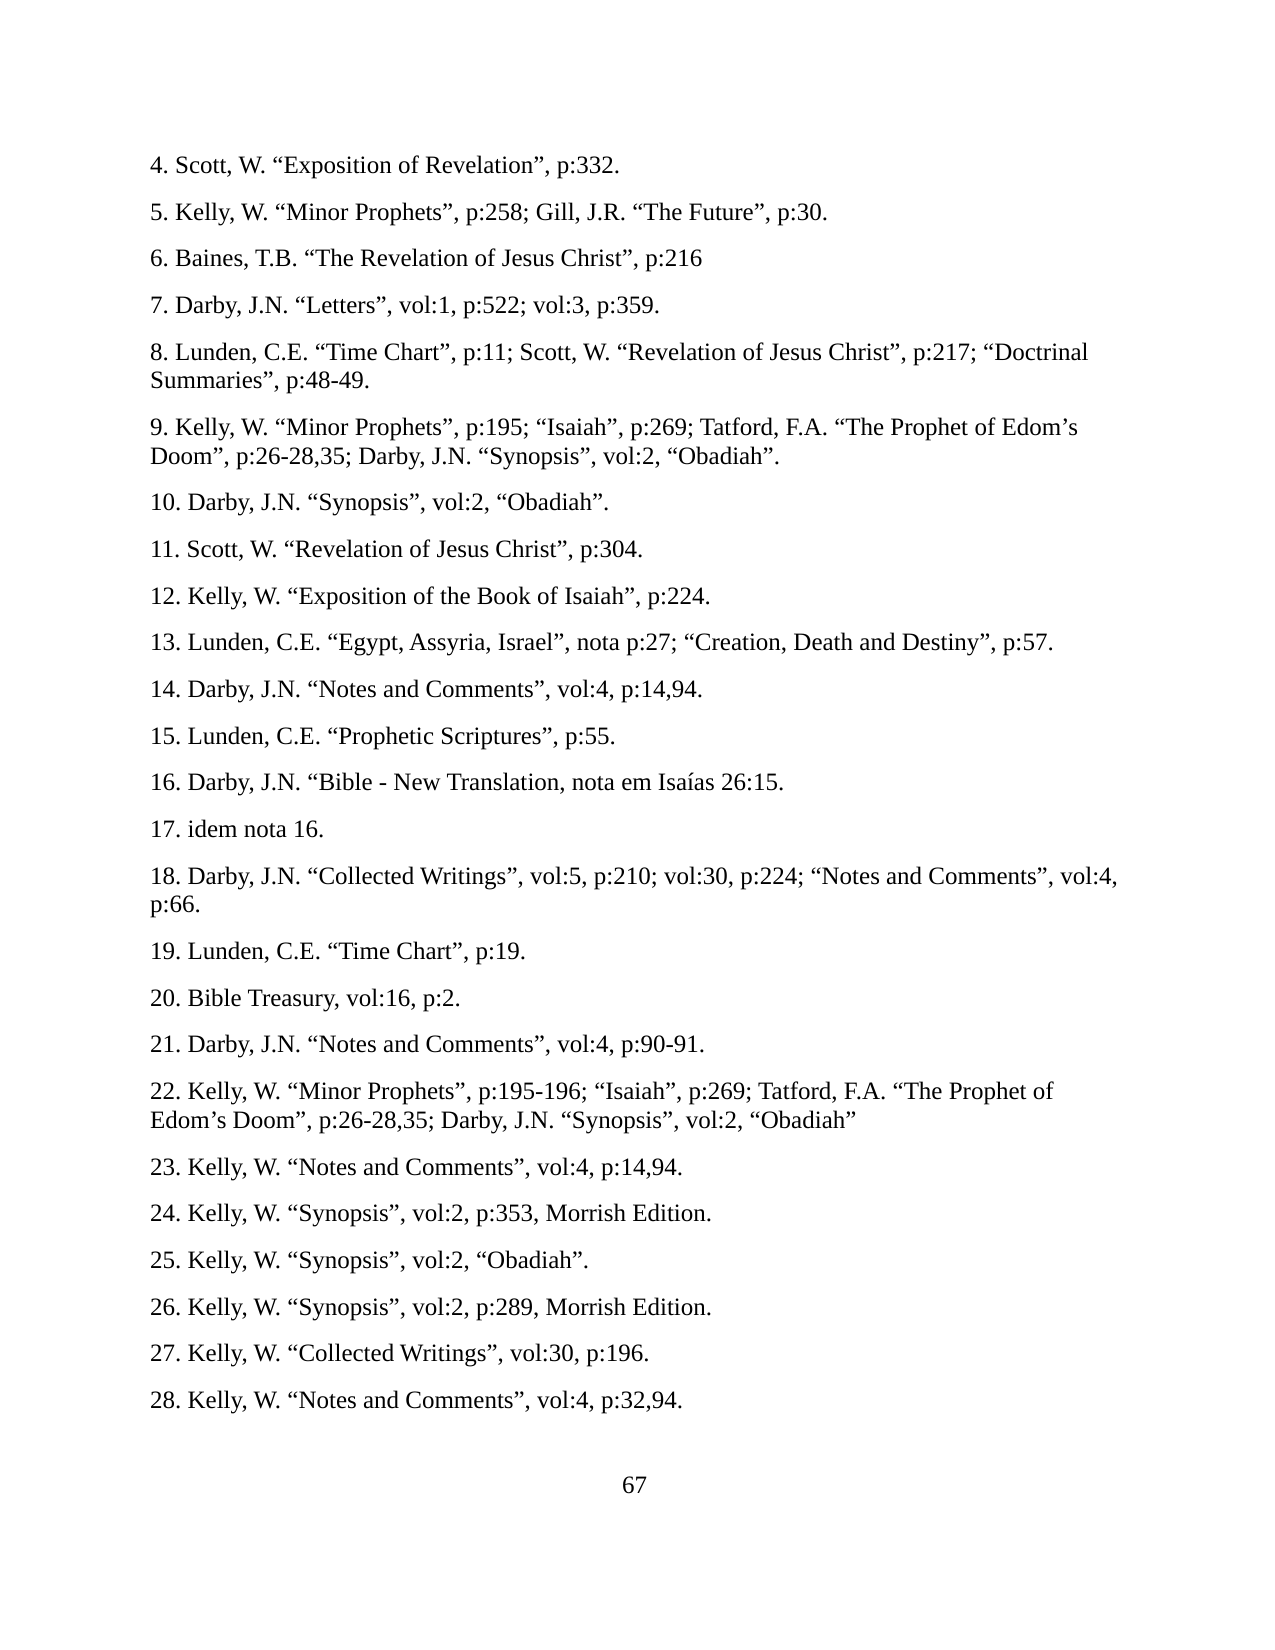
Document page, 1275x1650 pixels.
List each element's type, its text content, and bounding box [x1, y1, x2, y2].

text ​24. Kelly, W. “Synopsis”, vol:2, p:353, Morrish Edition. [150, 1198, 1125, 1227]
text ​11. Scott, W. “Revelation of Jesus Christ”, p:304. [150, 534, 1125, 563]
text ​20. Bible Treasury, vol:16, p:2. [150, 983, 1125, 1012]
text ​19. Lunden, C.E. “Time Chart”, p:19. [150, 936, 1125, 965]
text ​6. Baines, T.B. “The Revelation of Jesus Christ”, p:216 [150, 243, 1125, 272]
text ​15. Lunden, C.E. “Prophetic Scriptures”, p:55. [150, 721, 1125, 749]
text ​9. Kelly, W. “Minor Prophets”, p:195; “Isaiah”, p:269; Tatford, F.A. “The Prophet of Edom’s Doom”, p:26-28,35; Darby, J.N. “Synopsis”, vol:2, “Obadiah”. [150, 412, 1125, 469]
text ​21. Darby, J.N. “Notes and Comments”, vol:4, p:90-91. [150, 1029, 1125, 1058]
text ​27. Kelly, W. “Collected Writings”, vol:30, p:196. [150, 1338, 1125, 1367]
text ​7. Darby, J.N. “Letters”, vol:1, p:522; vol:3, p:359. [150, 290, 1125, 319]
text ​23. Kelly, W. “Notes and Comments”, vol:4, p:14,94. [150, 1152, 1125, 1180]
text ​12. Kelly, W. “Exposition of the Book of Isaiah”, p:224. [150, 581, 1125, 609]
text ​13. Lunden, C.E. “Egypt, Assyria, Israel”, nota p:27; “Creation, Death and Destiny”, p:57. [150, 627, 1125, 656]
text ​5. Kelly, W. “Minor Prophets”, p:258; Gill, J.R. “The Future”, p:30. [150, 197, 1125, 225]
text ​4. Scott, W. “Exposition of Revelation”, p:332. [150, 150, 1125, 179]
text ​26. Kelly, W. “Synopsis”, vol:2, p:289, Morrish Edition. [150, 1292, 1125, 1320]
text ​18. Darby, J.N. “Collected Writings”, vol:5, p:210; vol:30, p:224; “Notes and Comments”, vol:4, p:66. [150, 861, 1125, 918]
text ​16. Darby, J.N. “Bible - New Translation, nota em Isaías 26:15. [150, 767, 1125, 796]
text ​14. Darby, J.N. “Notes and Comments”, vol:4, p:14,94. [150, 674, 1125, 703]
text ​25. Kelly, W. “Synopsis”, vol:2, “Obadiah”. [150, 1245, 1125, 1274]
text ​10. Darby, J.N. “Synopsis”, vol:2, “Obadiah”. [150, 487, 1125, 516]
text ​28. Kelly, W. “Notes and Comments”, vol:4, p:32,94. [150, 1385, 1125, 1414]
text ​22. Kelly, W. “Minor Prophets”, p:195-196; “Isaiah”, p:269; Tatford, F.A. “The Prophet of Edom’s Doom”, p:26-28,35; Darby, J.N. “Synopsis”, vol:2, “Obadiah” [150, 1076, 1125, 1134]
text ​8. Lunden, C.E. “Time Chart”, p:11; Scott, W. “Revelation of Jesus Christ”, p:217; “Doctrinal Summaries”, p:48-49. [150, 337, 1125, 394]
text ​17. idem nota 16. [150, 814, 1125, 843]
